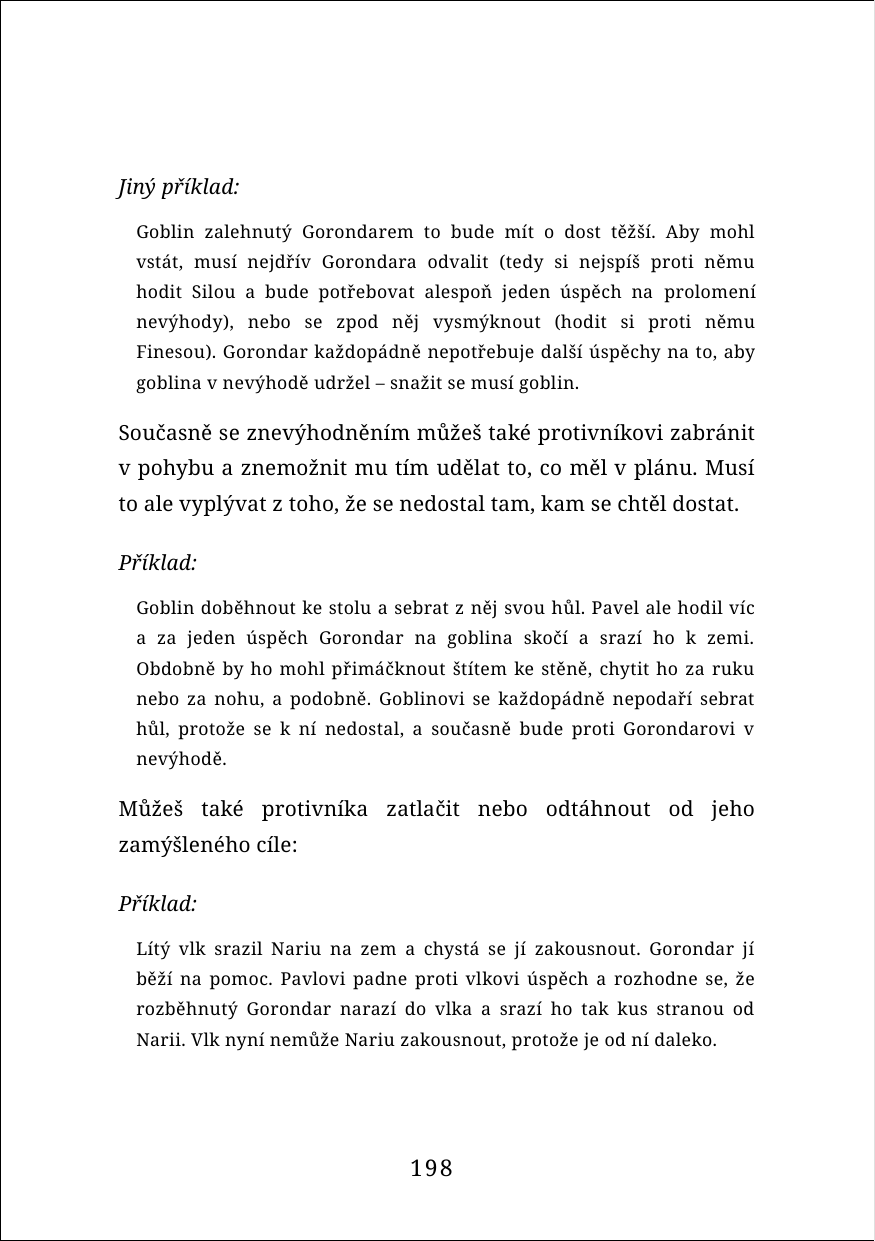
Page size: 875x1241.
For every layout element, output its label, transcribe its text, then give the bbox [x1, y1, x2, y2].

text Současně se znevýhodněním můžeš také protivníkovi zabránit v pohybu a znemožnit mu tím udělat to, co měl v plánu. Musí to ale vyplývat z toho, že se nedostal tam, kam se chtěl dostat. [118, 418, 756, 517]
text Příklad: [118, 889, 756, 918]
text Jiný příklad: [118, 172, 756, 200]
text Goblin zalehnutý Gorondarem to bude mít o dost těžší. Aby mohl vstát, musí nejdřív Gorondara odvalit (tedy si nejspíš proti němu hodit Silou a bude potřebovat alespoň jeden úspěch na prolomení nevýhody), nebo se zpod něj vysmýknout (hodit si proti němu Finesou). Gorondar každopádně nepotřebuje další úspěchy na to, aby goblina v nevýhodě udržel – snažit se musí goblin. [136, 219, 756, 394]
text Můžeš také protivníka zatlačit nebo odtáhnout od jeho zamýšleného cíle: [118, 794, 756, 858]
text Lítý vlk srazil Nariu na zem a chystá se jí zakousnout. Gorondar jí běží na pomoc. Pavlovi padne proti vlkovi úspěch a rozhodne se, že rozběhnutý Gorondar narazí do vlka a srazí ho tak kus stranou od Narii. Vlk nyní nemůže Nariu zakousnout, protože je od ní daleko. [136, 936, 756, 1051]
text Příklad: [118, 548, 756, 577]
text Goblin doběhnout ke stolu a sebrat z něj svou hůl. Pavel ale hodil víc a za jeden úspěch Gorondar na goblina skočí a srazí ho k zemi. Obdobně by ho mohl přimáčknout štítem ke stěně, chytit ho za ruku nebo za nohu, a podobně. Goblinovi se každopádně nepodaří sebrat hůl, protože se k ní nedostal, a současně bude proti Gorondarovi v nevýhodě. [136, 596, 756, 771]
